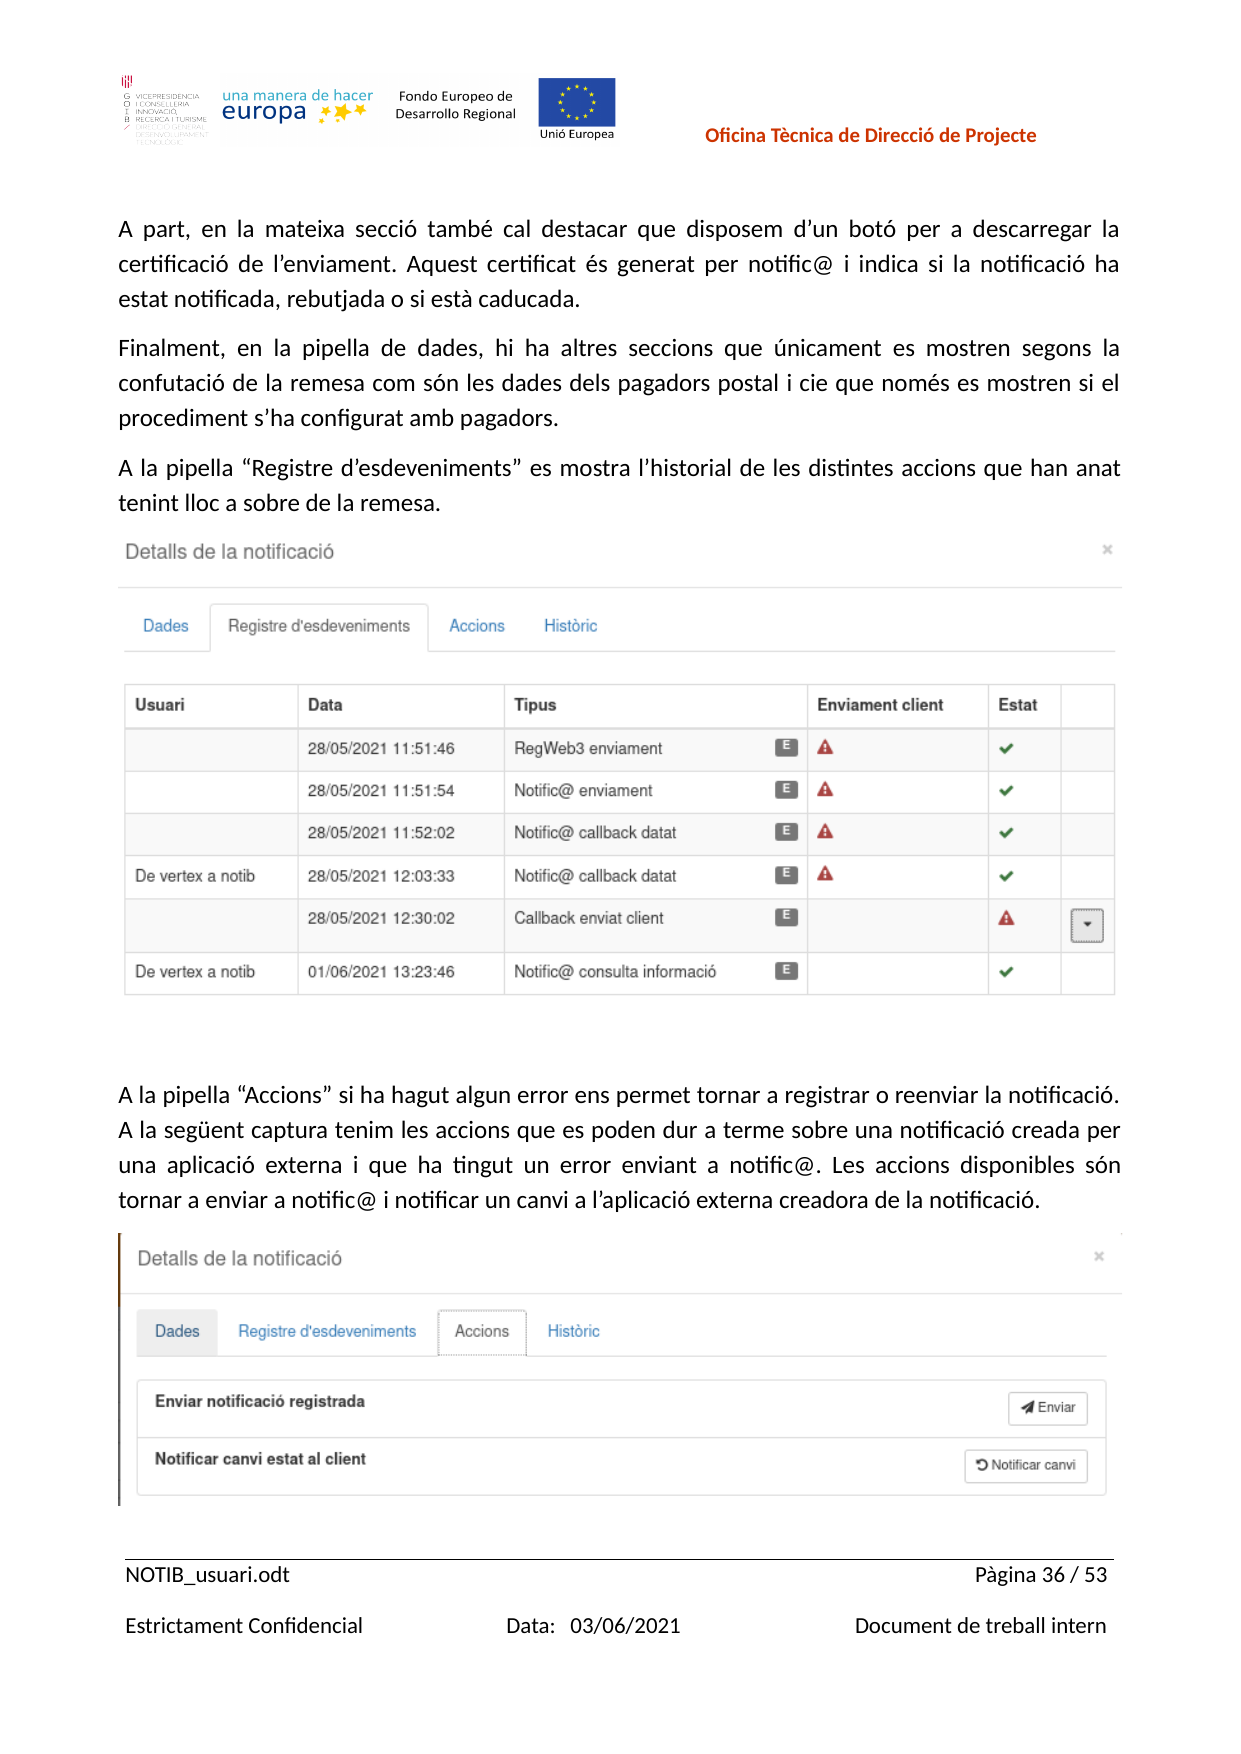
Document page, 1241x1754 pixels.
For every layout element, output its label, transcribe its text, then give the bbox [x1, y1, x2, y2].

picture [118, 73, 213, 147]
text A part, en la mateixa secció també cal destacar que disposem d’un botó per a descarregar la certificació de l’enviament. Aquest certificat és generat per notific@ i indica si la notificació ha estat notificada, rebutjada o si està caducada. [118, 213, 1122, 313]
picture [219, 73, 621, 147]
text Finalment, en la pipella de dades, hi ha altres seccions que únicament es mostren segons la confutació de la remesa com són les dades dels pagadors postal i cie que només es mostren si el procediment s’ha configurat amb pagadors. [118, 333, 1122, 433]
picture [118, 536, 1123, 1026]
text A la pipella “Accions” si ha hagut algun error ens permet tornar a registrar o reenviar la notificació. A la següent captura tenim les accions que es poden dur a terme sobre una notificació creada per una aplicació externa i que ha tingut un error enviant a notific@. Les accions disponibles són tornar a enviar a notific@ i notificar un canvi a l’aplicació externa creadora de la notificació. [118, 1079, 1122, 1215]
picture [118, 1233, 1123, 1506]
text A la pipella “Registre d’esdeveniments” es mostra l’historial de les distintes accions que han anat tenint lloc a sobre de la remesa. [118, 452, 1122, 518]
